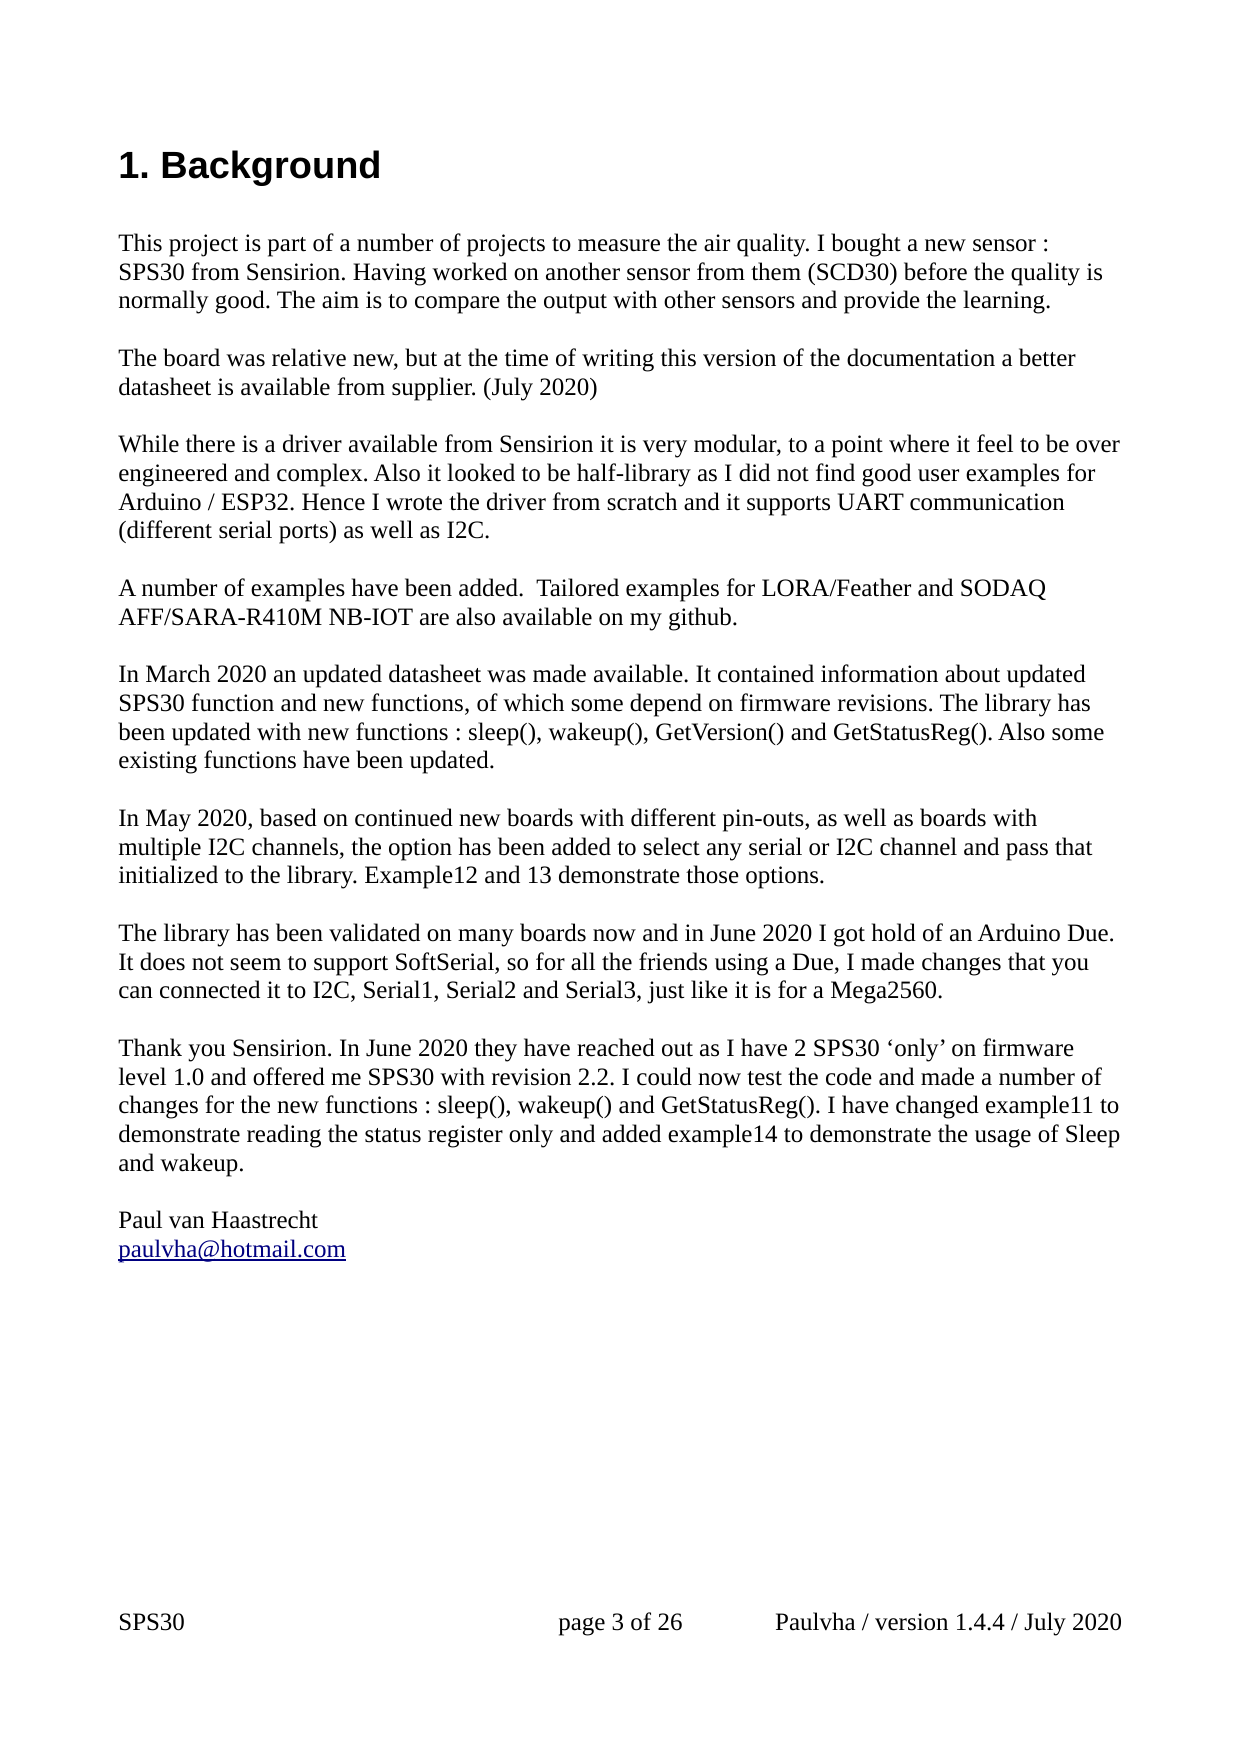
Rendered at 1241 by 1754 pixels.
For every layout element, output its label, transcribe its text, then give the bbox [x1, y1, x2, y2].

text A number of examples have been added. Tailored examples for LORA/Feather and SODAQ AFF/SARA-R410M NB-IOT are also available on my github. [118, 573, 1122, 631]
text In May 2020, based on continued new boards with different pin-outs, as well as boards with multiple I2C channels, the option has been added to select any serial or I2C channel and pass that initialized to the library. Example12 and 13 demonstrate those options. [118, 803, 1122, 889]
text This project is part of a number of projects to measure the air quality. I bought a new sensor : SPS30 from Sensirion. Having worked on another sensor from them (SCD30) before the quality is normally good. The aim is to compare the output with other sensors and provide the learning. [118, 228, 1122, 314]
subtitle 1. Background [118, 143, 1122, 187]
text Thank you Sensirion. In June 2020 they have reached out as I have 2 SPS30 ‘only’ on firmware level 1.0 and offered me SPS30 with revision 2.2. I could now test the code and made a number of changes for the new functions : sleep(), wakeup() and GetStatusReg(). I have changed example11 to demonstrate reading the status register only and added example14 to demonstrate the usage of Sleep and wakeup. [118, 1033, 1122, 1177]
text paulvha@hotmail.com [118, 1234, 1122, 1263]
text Paul van Haastrecht [118, 1206, 1122, 1234]
text While there is a driver available from Sensirion it is very modular, to a point where it feel to be over engineered and complex. Also it looked to be half-library as I did not find good user examples for Arduino / ESP32. Hence I wrote the driver from scratch and it supports UART communication (different serial ports) as well as I2C. [118, 429, 1122, 544]
text The board was relative new, but at the time of writing this version of the documentation a better datasheet is available from supplier. (July 2020) [118, 343, 1122, 401]
text In March 2020 an updated datasheet was made available. It contained information about updated SPS30 function and new functions, of which some depend on firmware revisions. The library has been updated with new functions : sleep(), wakeup(), GetVersion() and GetStatusReg(). Also some existing functions have been updated. [118, 659, 1122, 774]
text The library has been validated on many boards now and in June 2020 I got hold of an Arduino Due. It does not seem to support SoftSerial, so for all the friends using a Due, I made changes that you can connected it to I2C, Serial1, Serial2 and Serial3, just like it is for a Mega2560. [118, 918, 1122, 1004]
